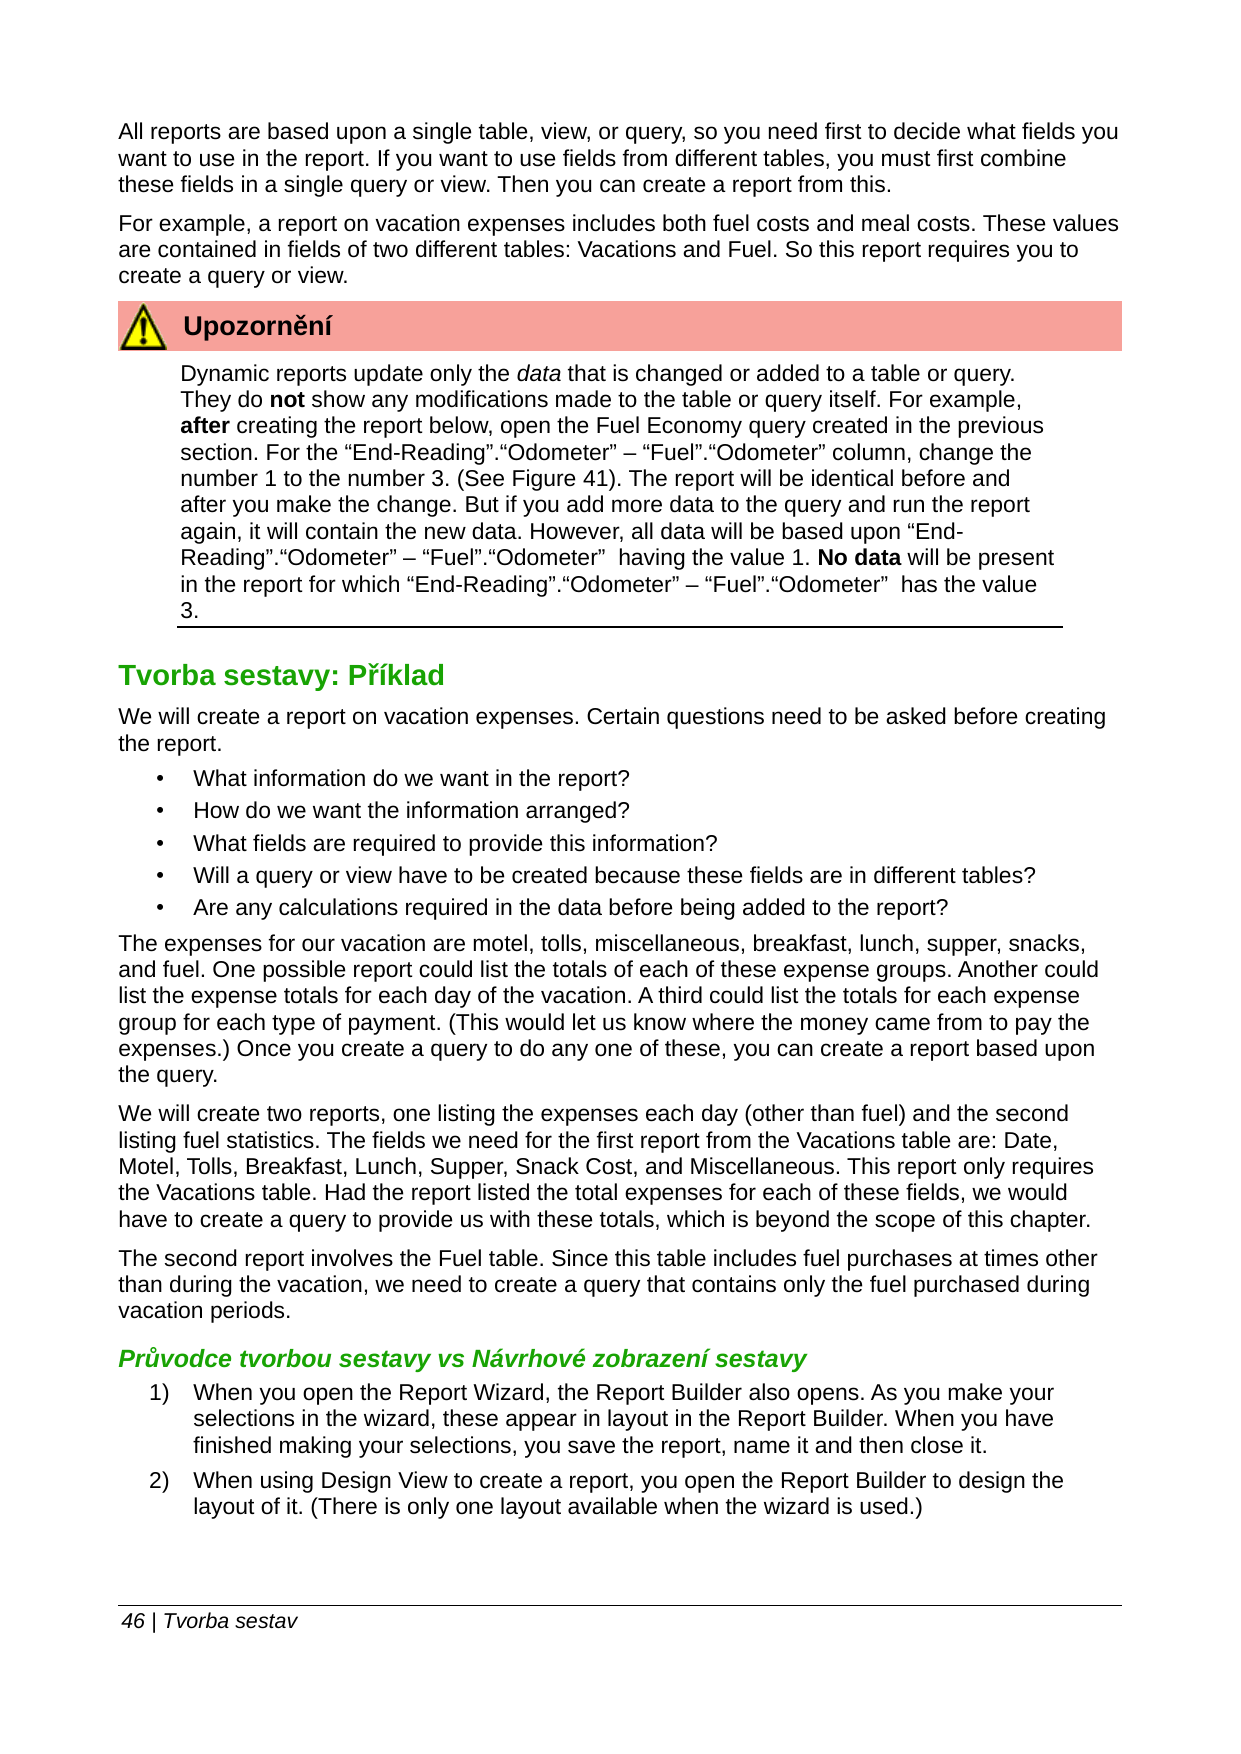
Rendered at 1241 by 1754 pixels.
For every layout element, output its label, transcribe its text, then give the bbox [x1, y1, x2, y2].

list Will a query or view have to be created because these fields are in different tables? [156, 862, 1122, 888]
list What fields are required to provide this information? [156, 829, 1122, 856]
text We will create two reports, one listing the expenses each day (other than fuel) and the second listing fuel statistics. The fields we need for the first report from the Vacations table are: Date, Motel, Tolls, Breakfast, Lunch, Supper, Snack Cost, and Miscellaneous. This report only requires the Vacations table. Had the report listed the total expenses for each of these fields, we would have to create a query to provide us with these totals, which is beyond the scope of this chapter. [118, 1100, 1122, 1232]
text All reports are based upon a single table, view, or query, so you need first to decide what fields you want to use in the report. If you want to use fields from different tables, you must first combine these fields in a single query or view. Then you can create a report from this. [118, 118, 1122, 197]
picture [119, 302, 167, 350]
text The expenses for our vacation are motel, tolls, miscellaneous, breakfast, lunch, supper, snacks, and fuel. One possible report could list the totals of each of these expense groups. Another could list the expense totals for each day of the vacation. A third could list the totals for each expense group for each type of payment. (This would let us know where the money came from to pay the expenses.) Once you create a query to do any one of these, you can create a report based upon the query. [118, 929, 1122, 1088]
subtitle Tvorba sestavy: Příklad [118, 658, 1122, 691]
subtitle Průvodce tvorbou sestavy vs Návrhové zobrazení sestavy [118, 1344, 1122, 1373]
list How do we want the information arranged? [156, 797, 1122, 823]
list What information do we want in the report? [156, 765, 1122, 791]
subtitle Upozornění [118, 301, 1122, 351]
list We will create a report on vacation expenses. Certain questions need to be asked before creating the report. [118, 703, 1122, 756]
text Dynamic reports update only the data that is changed or added to a table or query. They do not show any modifications made to the table or query itself. For example, after creating the report below, open the Fuel Economy query created in the previous section. For the “End-Reading”.“Odometer” – “Fuel”.“Odometer” column, change the number 1 to the number 3. (See Figure 41). The report will be identical before and after you make the change. But if you add more data to the query and run the report again, it will contain the new data. However, all data will be based upon “End-Reading”.“Odometer” – “Fuel”.“Odometer” having the value 1. No data will be present in the report for which “End-Reading”.“Odometer” – “Fuel”.“Odometer” has the value 3. [177, 357, 1063, 626]
list Are any calculations required in the data before being added to the report? [156, 894, 1122, 921]
text The second report involves the Fuel table. Since this table includes fuel purchases at times other than during the vacation, we need to create a query that contains only the fuel purchased during vacation periods. [118, 1244, 1122, 1323]
list When you open the Report Wizard, the Report Builder also opens. As you make your selections in the wizard, these appear in layout in the Report Builder. When you have finished making your selections, you save the report, name it and then close it. [169, 1379, 1122, 1458]
list When using Design View to create a report, you open the Report Builder to design the layout of it. (There is only one layout available when the wizard is used.) [169, 1467, 1122, 1519]
text For example, a report on vacation expenses includes both fuel costs and meal costs. These values are contained in fields of two different tables: Vacations and Fuel. So this report requires you to create a query or view. [118, 210, 1122, 289]
